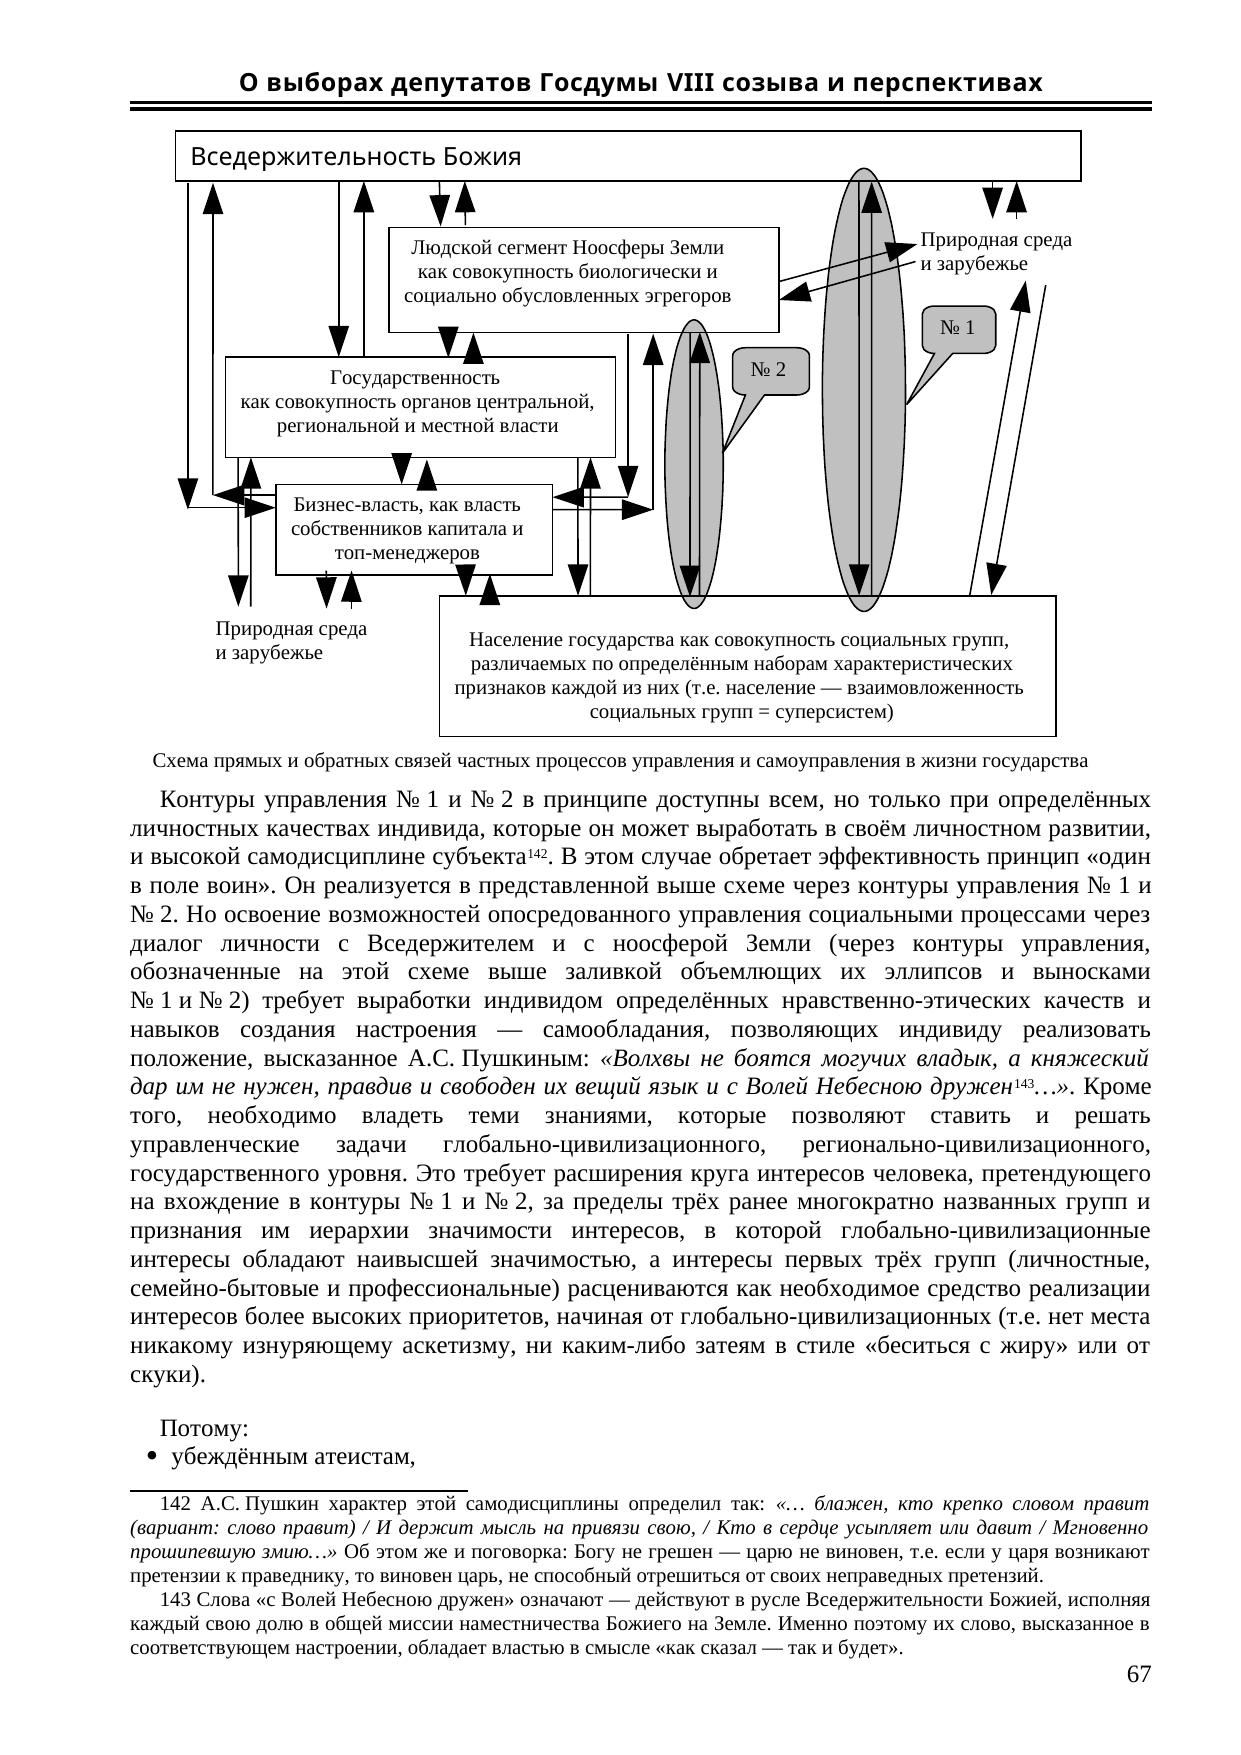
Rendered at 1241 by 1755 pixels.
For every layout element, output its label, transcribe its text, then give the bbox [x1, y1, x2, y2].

list убеждённым атеистам, [148, 1441, 1152, 1470]
text Контуры управления № 1 и № 2 в принципе доступны всем, но только при определённых личностных качествах индивида, которые он может выработать в своём личностном развитии, и высокой самодисциплине субъекта. В этом случае обретает эффективность принцип «один в поле воин». Он реализуется в представленной выше схеме через контуры управления № 1 и № 2. Но освоение возможностей опосредованного управления социальными процессами через диалог личности с Вседержителем и с ноосферой Земли (через контуры управления, обозначенные на этой схеме выше заливкой объемлющих их эллипсов и выносками № 1 и № 2) требует выработки индивидом определённых нравственно-этических качеств и навыков создания настроения — самообладания, позволяющих индивиду реализовать положение, высказанное А.С. Пушкиным: «Волхвы не боятся могучих владык, а княжеский дар им не нужен, правдив и свободен их вещий язык и с Волей Небесною дружен…». Кроме того, необходимо владеть теми знаниями, которые позволяют ставить и решать управленческие задачи глобально-цивилизационного, регионально-цивилизационного, государственного уровня. Это требует расширения круга интересов человека, претендующего на вхождение в контуры № 1 и № 2, за пределы трёх ранее многократно названных групп и признания им иерархии значимости интересов, в которой глобально-цивилизационные интересы обладают наивысшей значимостью, а интересы первых трёх групп (личностные, семейно-бытовые и профессиональные) расцениваются как необходимое средство реализации интересов более высоких приоритетов, начиная от глобально-цивилизационных (т.е. нет места никакому изнуряющему аскетизму, ни каким-либо затеям в стиле «беситься с жиру» или от скуки). [130, 111, 1152, 1388]
text Слова «с Волей Небесною дружен» означают — действуют в русле Вседержительности Божией, исполняя каждый свою долю в общей миссии наместничества Божиего на Земле. Именно поэтому их слово, высказанное в соответствующем настроении, обладает властью в смысле «как сказал — так и будет». [130, 1587, 1152, 1659]
text А.С. Пушкин характер этой самодисциплины определил так: «… блажен, кто крепко словом правит (вариант: слово правит) / И держит мысль на привязи свою, / Кто в сердце усыпляет или давит / Мгновенно прошипевшую змию…» Об этом же и поговорка: Богу не грешен — царю не виновен, т.е. если у царя возникают претензии к праведнику, то виновен царь, не способный отрешиться от своих неправедных претензий. [130, 1491, 1152, 1587]
text Потому: [130, 1413, 1152, 1441]
